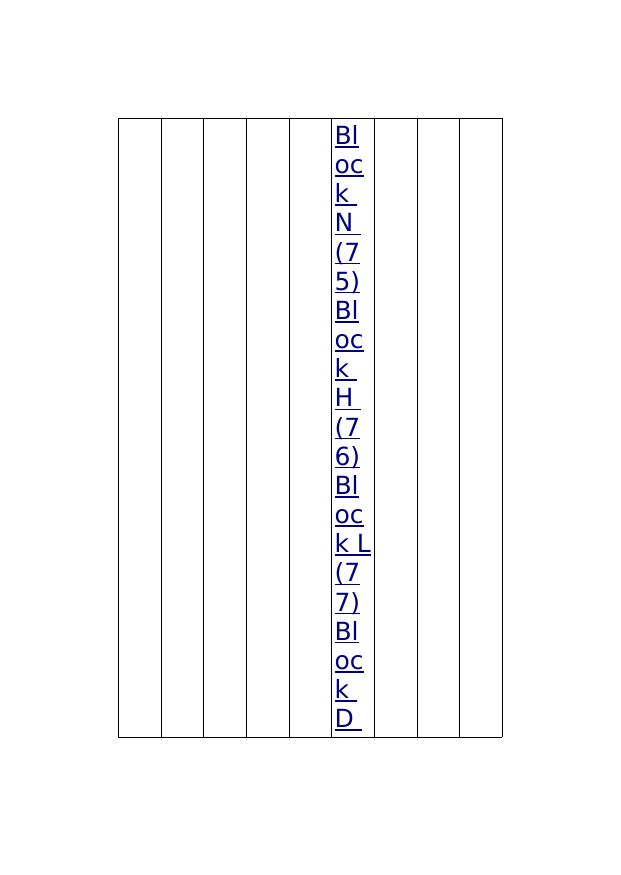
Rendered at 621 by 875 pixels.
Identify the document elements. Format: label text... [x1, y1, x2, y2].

table_cell [460, 119, 502, 737]
table_cell [290, 119, 331, 737]
table_cell [418, 119, 459, 737]
table_cell [204, 119, 246, 737]
table_cell [119, 119, 161, 737]
table_cell [375, 119, 417, 737]
table_cell Block N (75) Block H (76) Block L (77) Block D [332, 119, 374, 737]
table_cell [162, 119, 203, 737]
table_cell [247, 119, 289, 737]
